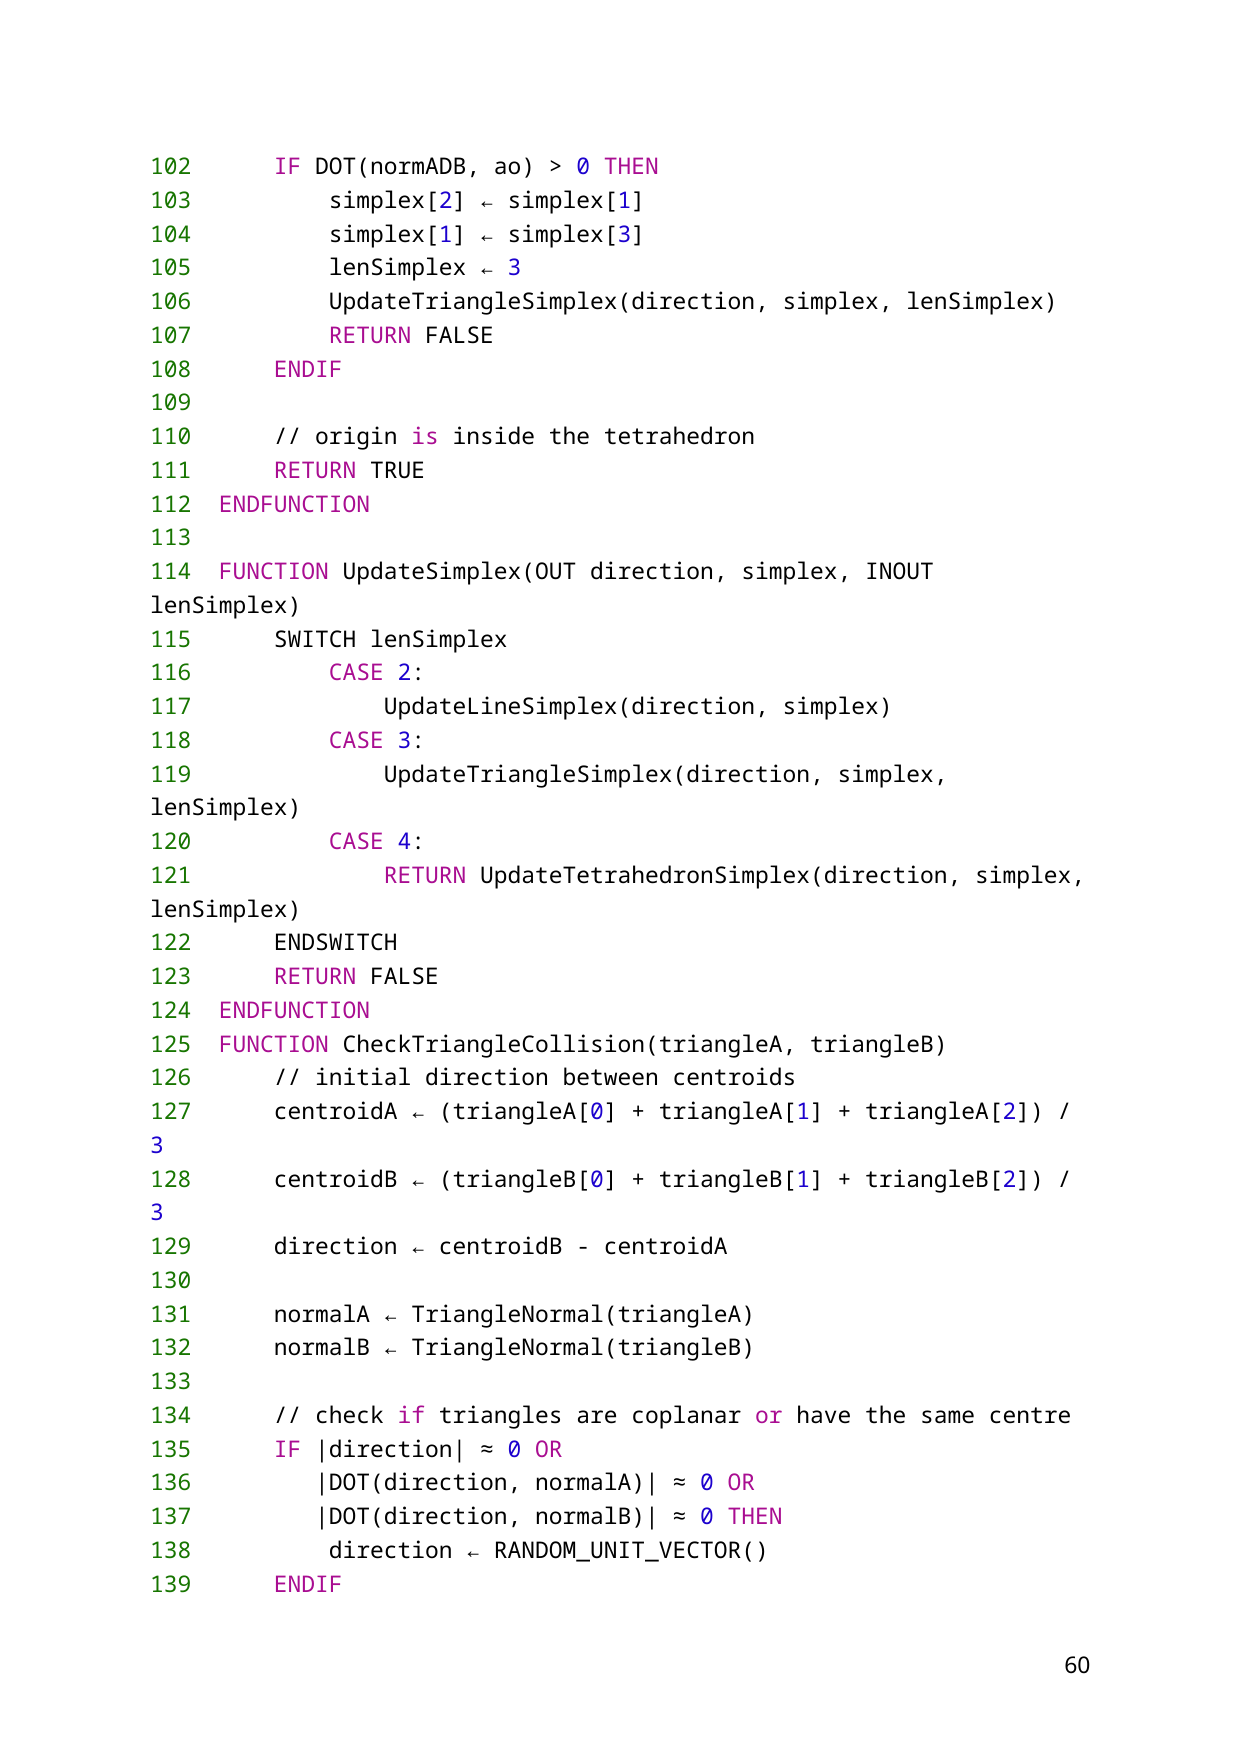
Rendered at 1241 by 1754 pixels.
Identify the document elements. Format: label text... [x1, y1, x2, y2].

text 134 // check if triangles are coplanar or have the same centre [150, 1399, 1090, 1430]
text 110 // origin is inside the tetrahedron [150, 420, 1090, 451]
text 121 RETURN UpdateTetrahedronSimplex(direction, simplex, lenSimplex) [150, 859, 1090, 924]
text 127 centroidA ← (triangleA[0] + triangleA[1] + triangleA[2]) / 3 [150, 1095, 1090, 1160]
text 131 normalA ← TriangleNormal(triangleA) [150, 1297, 1090, 1329]
text 109 [150, 386, 1090, 417]
text 107 RETURN FALSE [150, 319, 1090, 350]
text 103 simplex[2] ← simplex[1] [150, 184, 1090, 215]
text 117 UpdateLineSimplex(direction, simplex) [150, 690, 1090, 721]
text 135 IF |direction| ≈ 0 OR [150, 1432, 1090, 1464]
text 130 [150, 1264, 1090, 1295]
text 105 lenSimplex ← 3 [150, 251, 1090, 282]
text 113 [150, 521, 1090, 552]
text 139 ENDIF [150, 1567, 1090, 1599]
text 133 [150, 1365, 1090, 1396]
text 124 ENDFUNCTION [150, 994, 1090, 1025]
text 102 IF DOT(normADB, ao) > 0 THEN [150, 150, 1090, 181]
text 104 simplex[1] ← simplex[3] [150, 217, 1090, 249]
text 136 |DOT(direction, normalA)| ≈ 0 OR [150, 1466, 1090, 1497]
text 116 CASE 2: [150, 656, 1090, 687]
text 138 direction ← RANDOM_UNIT_VECTOR() [150, 1534, 1090, 1565]
text 120 CASE 4: [150, 825, 1090, 856]
text 129 direction ← centroidB - centroidA [150, 1230, 1090, 1261]
text 122 ENDSWITCH [150, 926, 1090, 957]
text 111 RETURN TRUE [150, 454, 1090, 485]
text 125 FUNCTION CheckTriangleCollision(triangleA, triangleB) [150, 1027, 1090, 1059]
text 112 ENDFUNCTION [150, 487, 1090, 519]
text 128 centroidB ← (triangleB[0] + triangleB[1] + triangleB[2]) / 3 [150, 1162, 1090, 1227]
text 108 ENDIF [150, 352, 1090, 384]
text 119 UpdateTriangleSimplex(direction, simplex, lenSimplex) [150, 757, 1090, 822]
text 114 FUNCTION UpdateSimplex(OUT direction, simplex, INOUT lenSimplex) [150, 555, 1090, 620]
text 137 |DOT(direction, normalB)| ≈ 0 THEN [150, 1500, 1090, 1531]
text 126 // initial direction between centroids [150, 1061, 1090, 1092]
text 132 normalB ← TriangleNormal(triangleB) [150, 1331, 1090, 1362]
text 123 RETURN FALSE [150, 960, 1090, 991]
text 118 CASE 3: [150, 724, 1090, 755]
text 106 UpdateTriangleSimplex(direction, simplex, lenSimplex) [150, 285, 1090, 316]
text 115 SWITCH lenSimplex [150, 622, 1090, 654]
